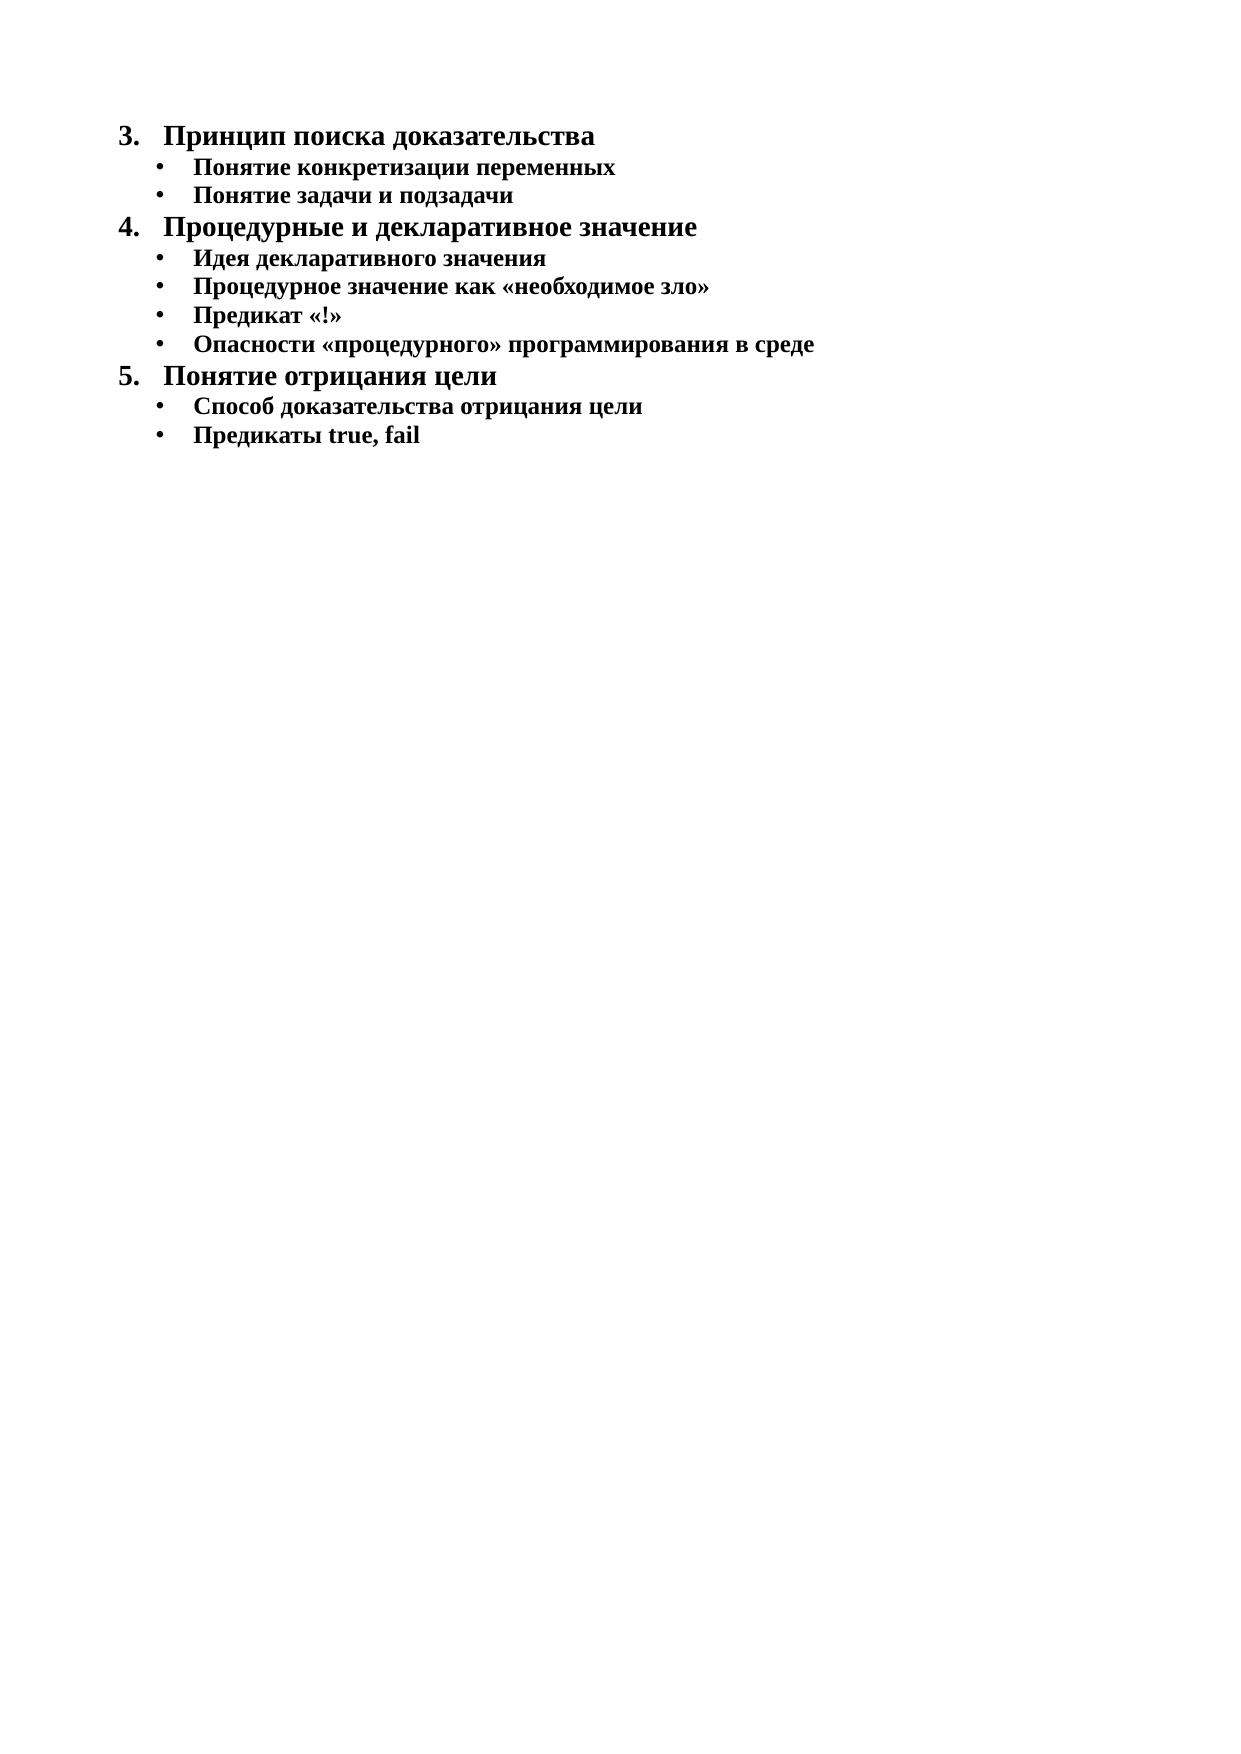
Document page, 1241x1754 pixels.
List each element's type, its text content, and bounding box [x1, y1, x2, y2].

subtitle Понятие задачи и подзадачи [156, 180, 1122, 209]
subtitle Принцип поиска доказательства [118, 118, 1122, 152]
subtitle Предикаты true, fail [156, 420, 1122, 449]
subtitle Предикат «!» [156, 300, 1122, 329]
subtitle Понятие отрицания цели [118, 358, 1122, 391]
subtitle Понятие конкретизации переменных [156, 152, 1122, 180]
subtitle Процедурное значение как «необходимое зло» [156, 271, 1122, 300]
subtitle Процедурные и декларативное значение [118, 209, 1122, 243]
subtitle Способ доказательства отрицания цели [156, 391, 1122, 420]
subtitle Идея декларативного значения [156, 243, 1122, 271]
subtitle Опасности «процедурного» программирования в среде [156, 329, 1122, 358]
